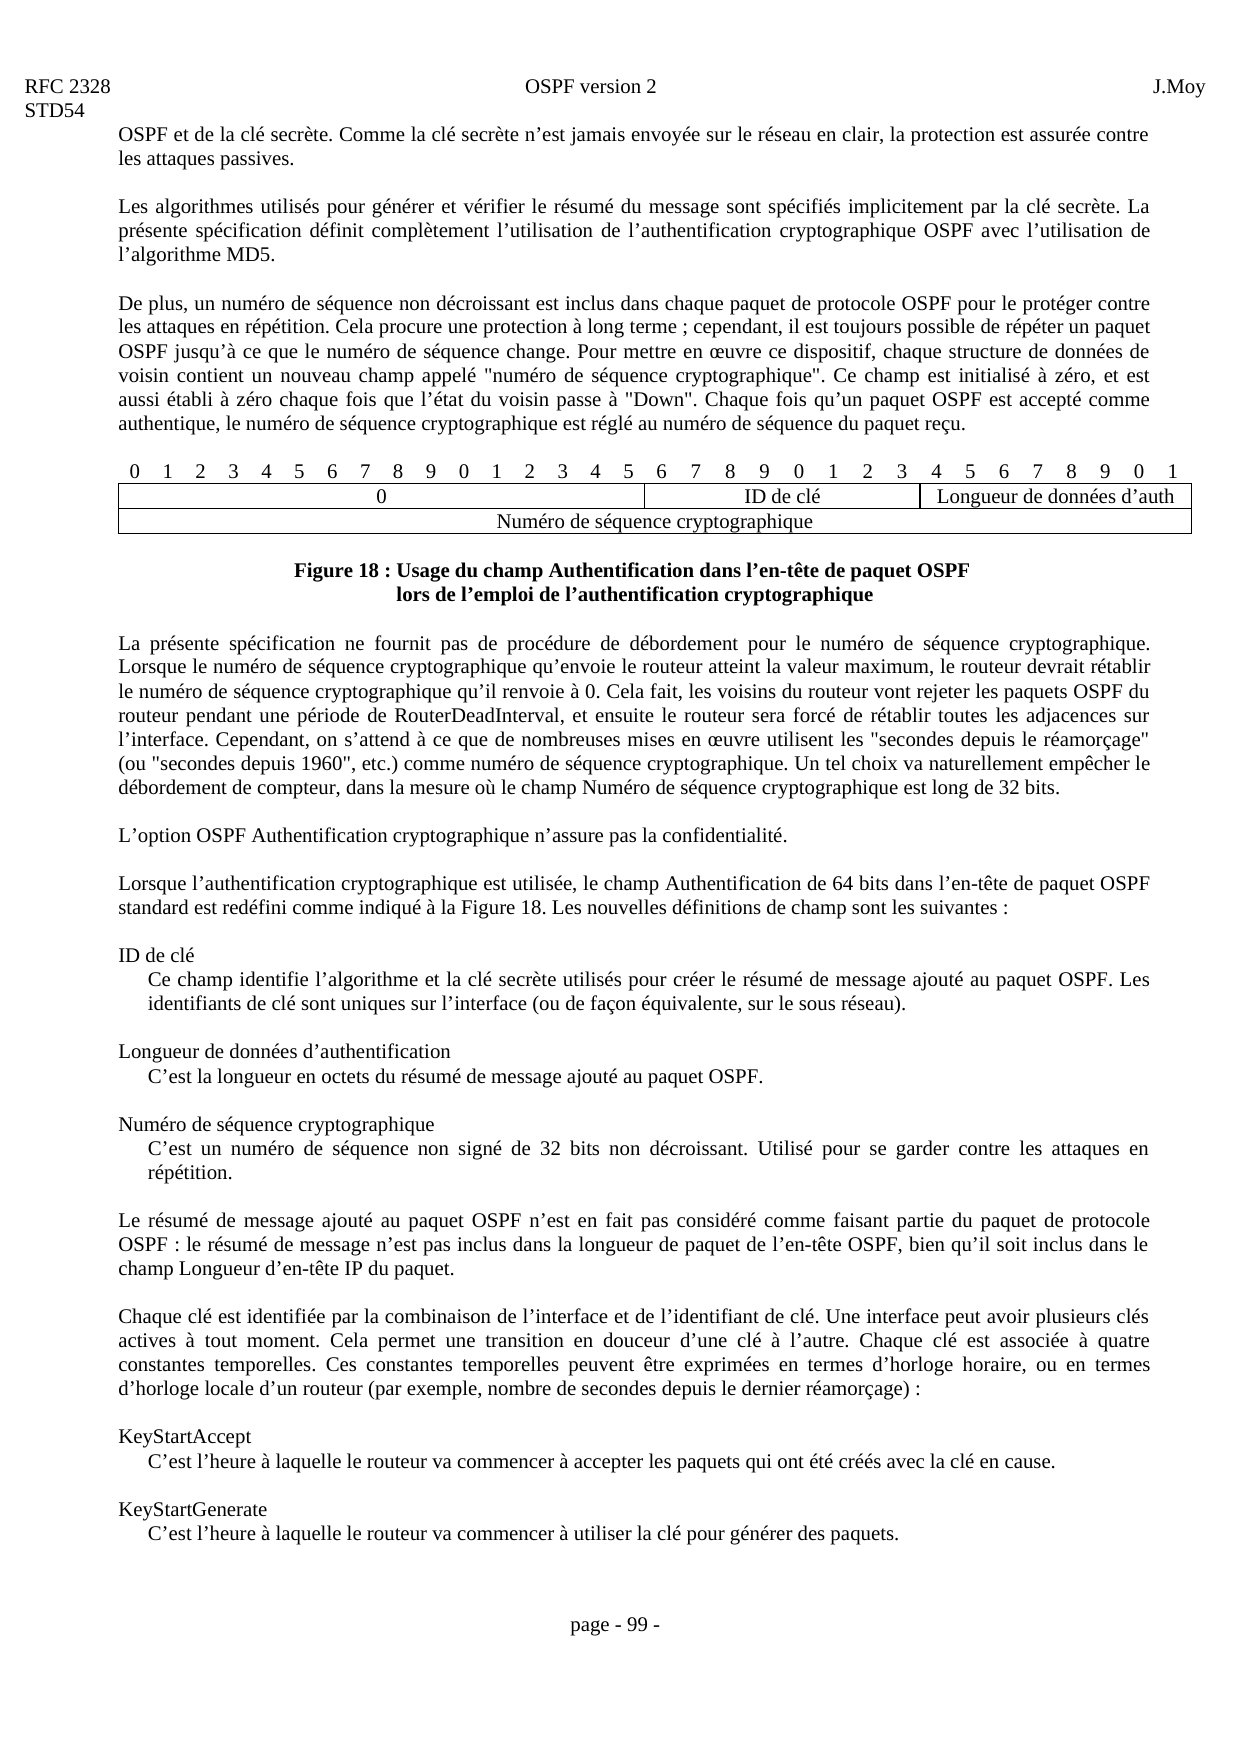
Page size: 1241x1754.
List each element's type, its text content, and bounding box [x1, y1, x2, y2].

text C’est l’heure à laquelle le routeur va commencer à accepter les paquets qui ont été créés avec la clé en cause. [148, 1448, 1152, 1473]
table_header 1 [480, 459, 513, 483]
text Lorsque l’authentification cryptographique est utilisée, le champ Authentification de 64 bits dans l’en-tête de paquet OSPF standard est redéfini comme indiqué à la Figure 18. Les nouvelles définitions de champ sont les suivantes : [118, 871, 1152, 919]
text KeyStartAccept [118, 1424, 1152, 1448]
table_header 4 [920, 459, 954, 483]
text Les algorithmes utilisés pour générer et vérifier le résumé du message sont spécifiés implicitement par la clé secrète. La présente spécification définit complètement l’utilisation de l’authentification cryptographique OSPF avec l’utilisation de l’algorithme MD5. [118, 194, 1152, 266]
text C’est un numéro de séquence non signé de 32 bits non décroissant. Utilisé pour se garder contre les attaques en répétition. [148, 1136, 1152, 1184]
text L’option OSPF Authentification cryptographique n’assure pas la confidentialité. [118, 823, 1152, 847]
table_header 7 [349, 459, 381, 483]
table_header 1 [817, 459, 851, 483]
table_header 9 [414, 459, 447, 483]
table_header 4 [579, 459, 612, 483]
table_header 0 [447, 459, 480, 483]
table_header 2 [851, 459, 885, 483]
table_header 0 [782, 459, 817, 483]
text La présente spécification ne fournit pas de procédure de débordement pour le numéro de séquence cryptographique. Lorsque le numéro de séquence cryptographique qu’envoie le routeur atteint la valeur maximum, le routeur devrait rétablir le numéro de séquence cryptographique qu’il renvoie à 0. Cela fait, les voisins du routeur vont rejeter les paquets OSPF du routeur pendant une période de RouterDeadInterval, et ensuite le routeur sera forcé de rétablir toutes les adjacences sur l’interface. Cependant, on s’attend à ce que de nombreuses mises en œuvre utilisent les "secondes depuis le réamorçage" (ou "secondes depuis 1960", etc.) comme numéro de séquence cryptographique. Un tel choix va naturellement empêcher le débordement de compteur, dans la mesure où le champ Numéro de séquence cryptographique est long de 32 bits. [118, 630, 1152, 799]
table_header 4 [250, 459, 283, 483]
text KeyStartGenerate [118, 1497, 1152, 1521]
text Longueur de données d’authentification [118, 1039, 1152, 1063]
table_header 8 [714, 459, 748, 483]
table_header 5 [612, 459, 645, 483]
text C’est la longueur en octets du résumé de message ajouté au paquet OSPF. [148, 1063, 1152, 1088]
table_header 1 [151, 459, 184, 483]
table_header 2 [513, 459, 546, 483]
table_header 2 [184, 459, 217, 483]
table_header 0 [1123, 459, 1156, 483]
table_header 6 [645, 459, 679, 483]
table_header 5 [283, 459, 316, 483]
table_header 3 [546, 459, 579, 483]
table_header 7 [1021, 459, 1055, 483]
text Figure 18 : Usage du champ Authentification dans l’en-tête de paquet OSPF lors de l’emploi de l’authentification cryptographique [118, 558, 1152, 606]
table_header 1 [1156, 459, 1191, 483]
text OSPF et de la clé secrète. Comme la clé secrète n’est jamais envoyée sur le réseau en clair, la protection est assurée contre les attaques passives. [118, 122, 1152, 170]
text C’est l’heure à laquelle le routeur va commencer à utiliser la clé pour générer des paquets. [148, 1521, 1152, 1545]
table_header 3 [885, 459, 920, 483]
table_header 9 [748, 459, 782, 483]
text Le résumé de message ajouté au paquet OSPF n’est en fait pas considéré comme faisant partie du paquet de protocole OSPF : le résumé de message n’est pas inclus dans la longueur de paquet de l’en-tête OSPF, bien qu’il soit inclus dans le champ Longueur d’en-tête IP du paquet. [118, 1208, 1152, 1280]
table_cell ID de clé [645, 484, 919, 508]
table_header 9 [1089, 459, 1122, 483]
table_header 8 [381, 459, 414, 483]
table_header 3 [217, 459, 250, 483]
text Numéro de séquence cryptographique [118, 1112, 1152, 1136]
table_header 6 [316, 459, 348, 483]
table_header 5 [954, 459, 987, 483]
table_header 6 [988, 459, 1021, 483]
text Chaque clé est identifiée par la combinaison de l’interface et de l’identifiant de clé. Une interface peut avoir plusieurs clés actives à tout moment. Cela permet une transition en douceur d’une clé à l’autre. Chaque clé est associée à quatre constantes temporelles. Ces constantes temporelles peuvent être exprimées en termes d’horloge horaire, ou en termes d’horloge locale d’un routeur (par exemple, nombre de secondes depuis le dernier réamorçage) : [118, 1304, 1152, 1400]
table_cell 0 [119, 484, 644, 508]
table_cell Numéro de séquence cryptographique [119, 509, 1191, 533]
text De plus, un numéro de séquence non décroissant est inclus dans chaque paquet de protocole OSPF pour le protéger contre les attaques en répétition. Cela procure une protection à long terme ; cependant, il est toujours possible de répéter un paquet OSPF jusqu’à ce que le numéro de séquence change. Pour mettre en œuvre ce dispositif, chaque structure de données de voisin contient un nouveau champ appelé "numéro de séquence cryptographique". Ce champ est initialisé à zéro, et est aussi établi à zéro chaque fois que l’état du voisin passe à "Down". Chaque fois qu’un paquet OSPF est accepté comme authentique, le numéro de séquence cryptographique est réglé au numéro de séquence du paquet reçu. [118, 290, 1152, 435]
table_cell Longueur de données d’auth [921, 484, 1191, 508]
text ID de clé [118, 943, 1152, 967]
table_header 7 [679, 459, 713, 483]
table_header 8 [1055, 459, 1089, 483]
text Ce champ identifie l’algorithme et la clé secrète utilisés pour créer le résumé de message ajouté au paquet OSPF. Les identifiants de clé sont uniques sur l’interface (ou de façon équivalente, sur le sous réseau). [148, 967, 1152, 1015]
table_header 0 [118, 459, 151, 483]
